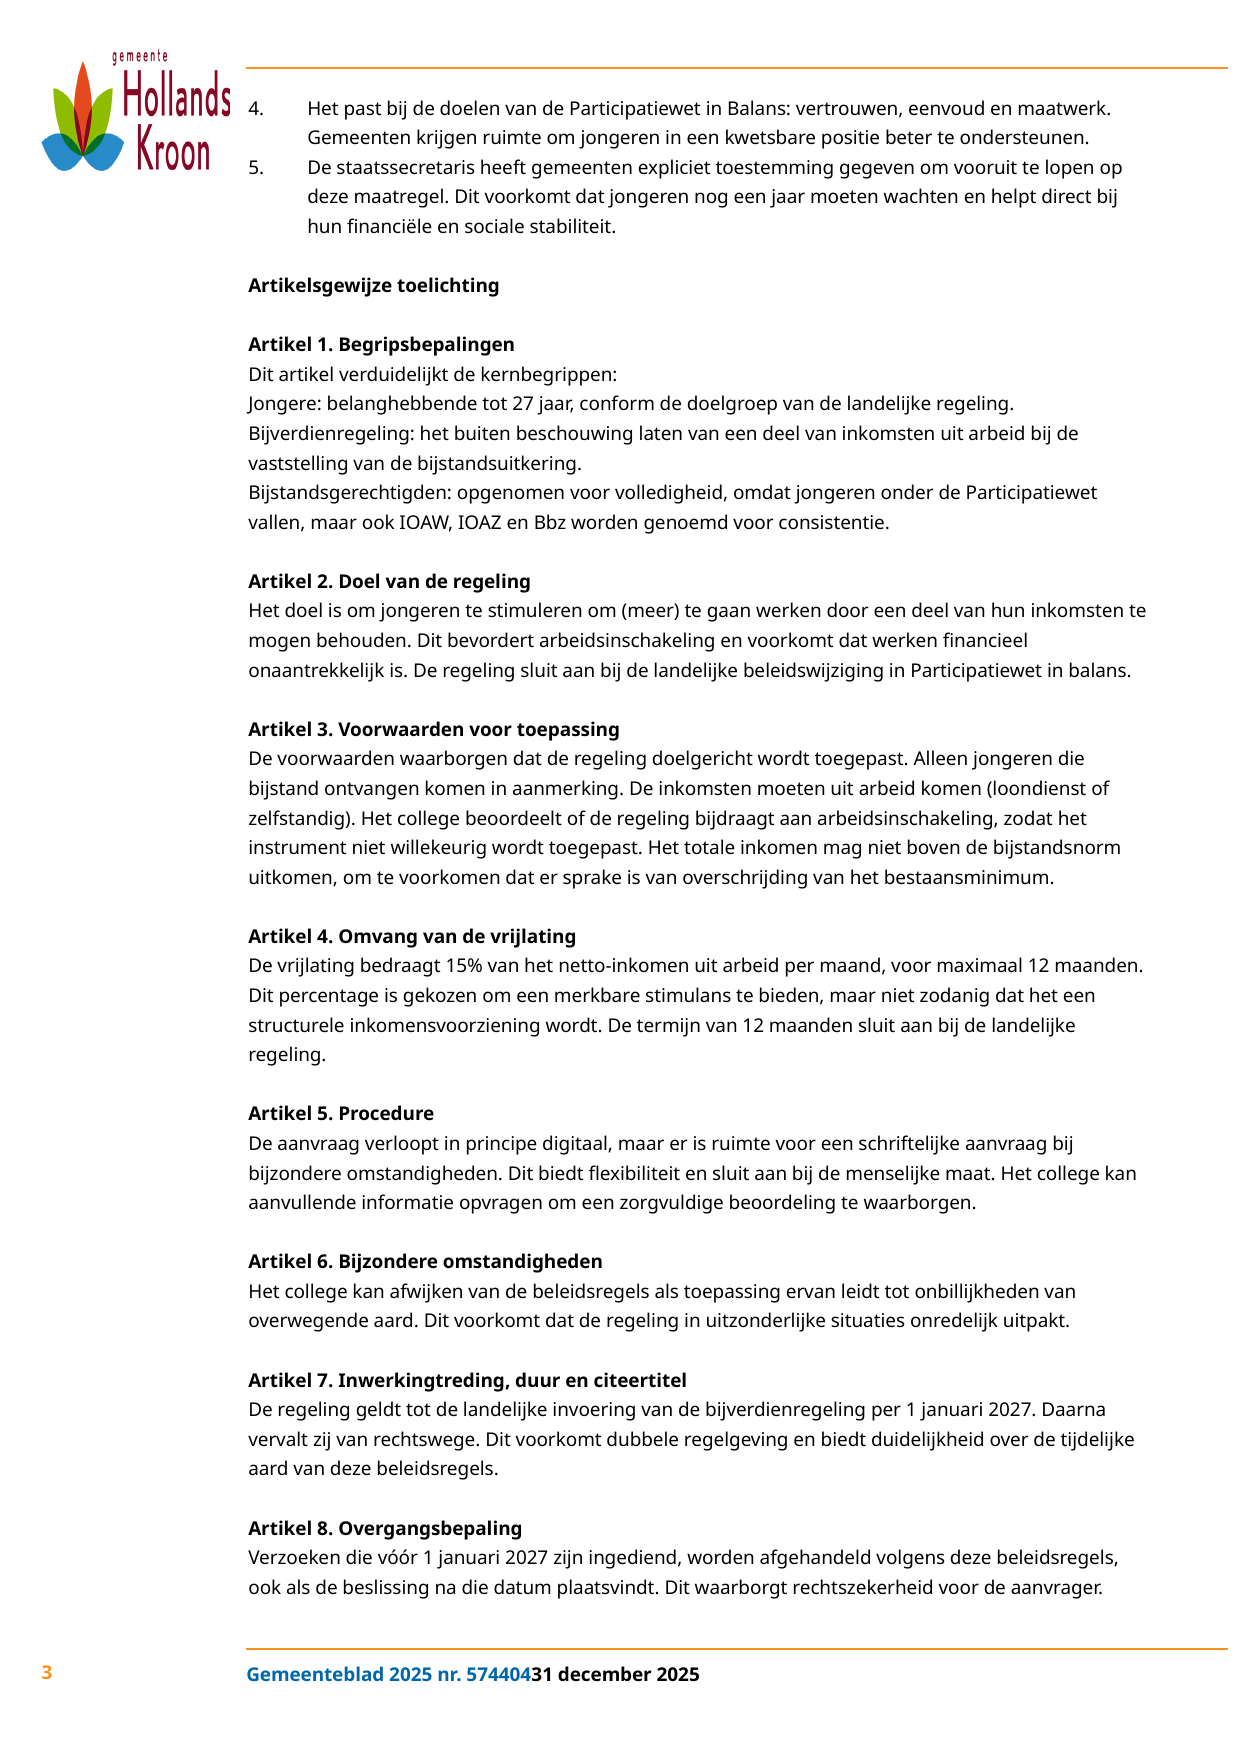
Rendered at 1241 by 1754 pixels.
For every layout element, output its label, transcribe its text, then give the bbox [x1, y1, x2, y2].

text Dit artikel verduidelijkt de kernbegrippen: [248, 361, 1152, 387]
text Het college kan afwijken van de beleidsregels als toepassing ervan leidt tot onbillijkheden van overwegende aard. Dit voorkomt dat de regeling in uitzonderlijke situaties onredelijk uitpakt. [248, 1278, 1152, 1333]
text De regeling geldt tot de landelijke invoering van de bijverdienregeling per 1 januari 2027. Daarna vervalt zij van rechtswege. Dit voorkomt dubbele regelgeving en biedt duidelijkheid over de tijdelijke aard van deze beleidsregels. [248, 1396, 1152, 1481]
text De vrijlating bedraagt 15% van het netto-inkomen uit arbeid per maand, voor maximaal 12 maanden. Dit percentage is gekozen om een merkbare stimulans te bieden, maar niet zodanig dat het een structurele inkomensvoorziening wordt. De termijn van 12 maanden sluit aan bij de landelijke regeling. [248, 953, 1152, 1067]
list Het past bij de doelen van de Participatiewet in Balans: vertrouwen, eenvoud en maatwerk. Gemeenten krijgen ruimte om jongeren in een kwetsbare positie beter te ondersteunen. [248, 95, 1152, 150]
text Artikel 2. Doel van de regeling [248, 568, 1152, 594]
text Artikel 1. Begripsbepalingen [248, 331, 1152, 357]
text Verzoeken die vóór 1 januari 2027 zijn ingediend, worden afgehandeld volgens deze beleidsregels, ook als de beslissing na die datum plaatsvindt. Dit waarborgt rechtszekerheid voor de aanvrager. [248, 1544, 1152, 1600]
text De voorwaarden waarborgen dat de regeling doelgericht wordt toegepast. Alleen jongeren die bijstand ontvangen komen in aanmerking. De inkomsten moeten uit arbeid komen (loondienst of zelfstandig). Het college beoordeelt of de regeling bijdraagt aan arbeidsinschakeling, zodat het instrument niet willekeurig wordt toegepast. Het totale inkomen mag niet boven de bijstandsnorm uitkomen, om te voorkomen dat er sprake is van overschrijding van het bestaansminimum. [248, 746, 1152, 890]
text Artikel 6. Bijzondere omstandigheden [248, 1248, 1152, 1274]
text Artikelsgewijze toelichting [248, 272, 1152, 298]
text Artikel 4. Omvang van de vrijlating [248, 923, 1152, 949]
picture [41, 47, 231, 172]
text Het doel is om jongeren te stimuleren om (meer) te gaan werken door een deel van hun inkomsten te mogen behouden. Dit bevordert arbeidsinschakeling en voorkomt dat werken financieel onaantrekkelijk is. De regeling sluit aan bij de landelijke beleidswijziging in Participatiewet in balans. [248, 598, 1152, 683]
text Artikel 5. Procedure [248, 1101, 1152, 1126]
text De aanvraag verloopt in principe digitaal, maar er is ruimte voor een schriftelijke aanvraag bij bijzondere omstandigheden. Dit biedt flexibiliteit en sluit aan bij de menselijke maat. Het college kan aanvullende informatie opvragen om een zorgvuldige beoordeling te waarborgen. [248, 1130, 1152, 1215]
text Bijstandsgerechtigden: opgenomen voor volledigheid, omdat jongeren onder de Participatiewet vallen, maar ook IOAW, IOAZ en Bbz worden genoemd voor consistentie. [248, 479, 1152, 535]
text Artikel 7. Inwerkingtreding, duur en citeertitel [248, 1367, 1152, 1393]
text Artikel 3. Voorwaarden voor toepassing [248, 716, 1152, 742]
text Artikel 8. Overgangsbepaling [248, 1515, 1152, 1541]
list De staatssecretaris heeft gemeenten expliciet toestemming gegeven om vooruit te lopen op deze maatregel. Dit voorkomt dat jongeren nog een jaar moeten wachten en helpt direct bij hun financiële en sociale stabiliteit. [248, 154, 1152, 239]
text Jongere: belanghebbende tot 27 jaar, conform de doelgroep van de landelijke regeling. [248, 391, 1152, 416]
text Bijverdienregeling: het buiten beschouwing laten van een deel van inkomsten uit arbeid bij de vaststelling van de bijstandsuitkering. [248, 420, 1152, 476]
